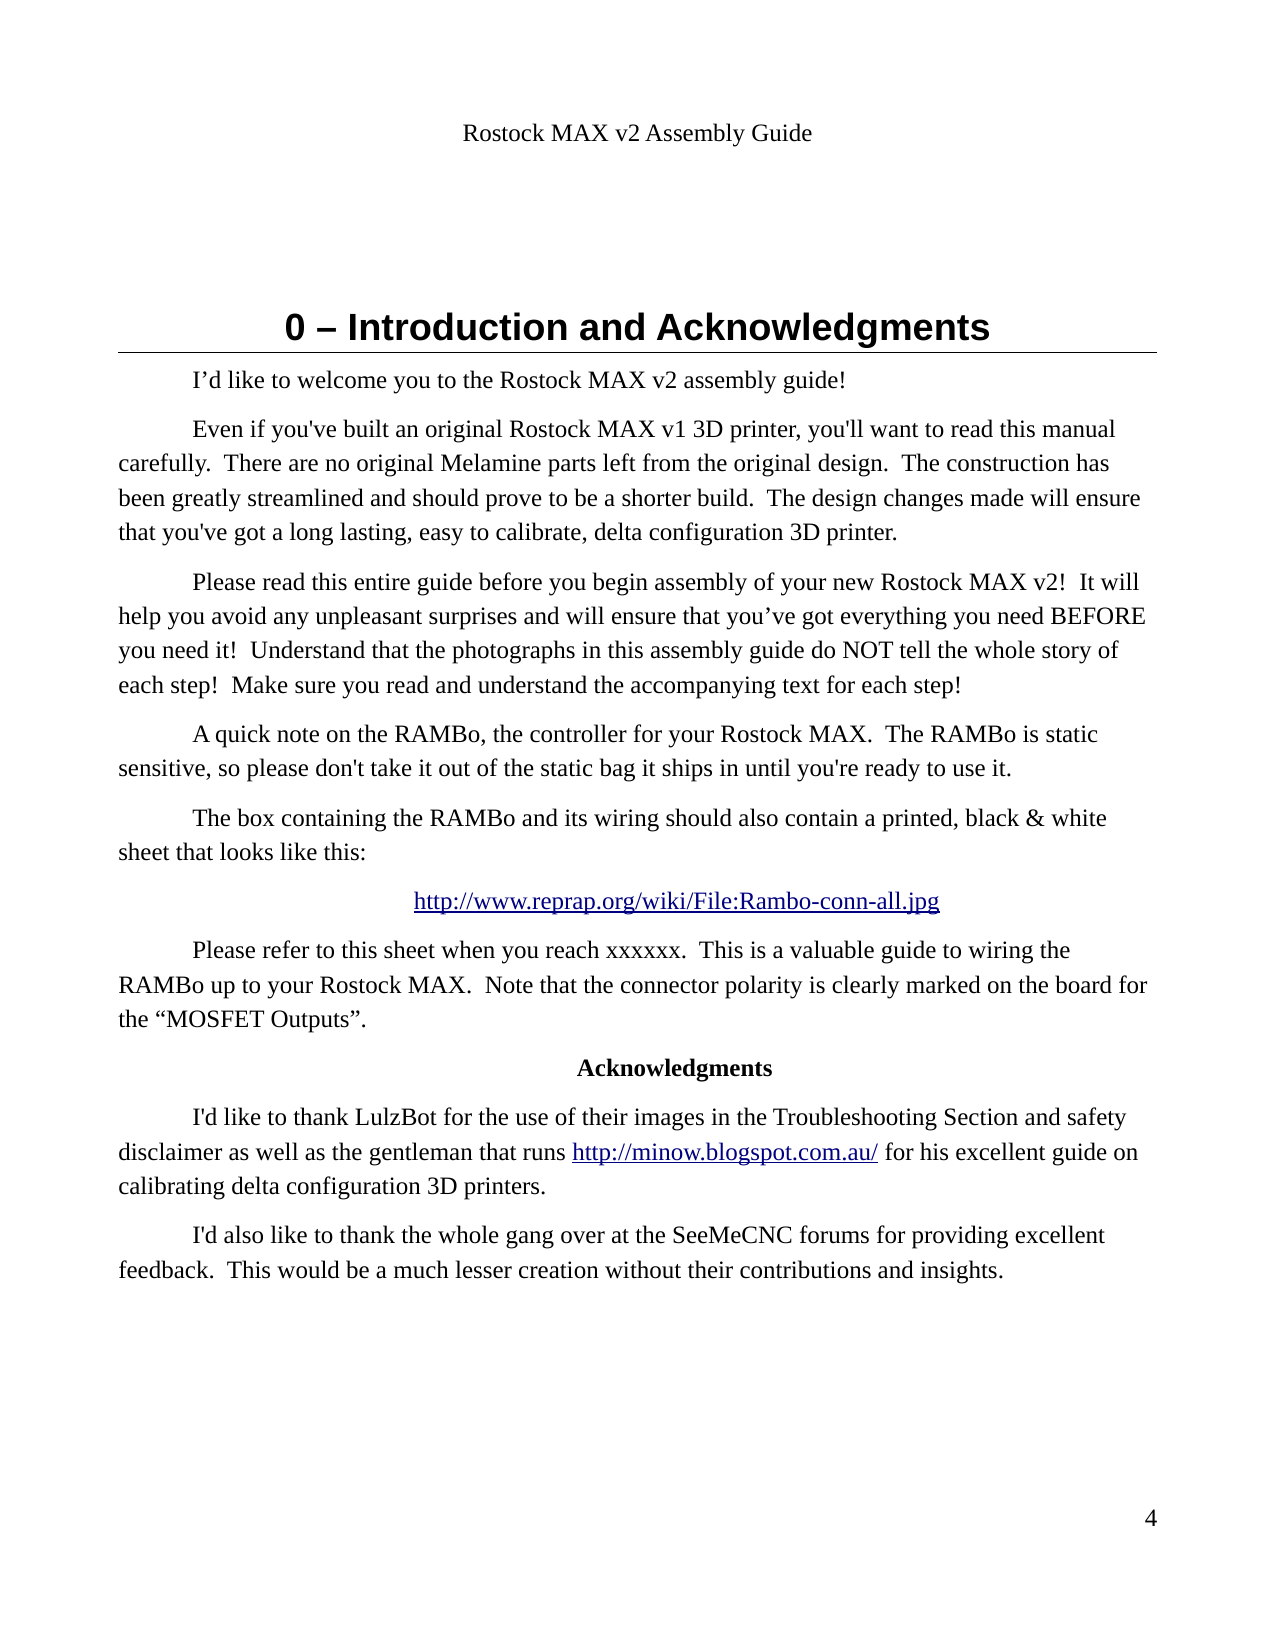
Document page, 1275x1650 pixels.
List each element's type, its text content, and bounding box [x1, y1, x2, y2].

text Please refer to this sheet when you reach xxxxxx. This is a valuable guide to wiring the RAMBo up to your Rostock MAX. Note that the connector polarity is clearly marked on the board for the “MOSFET Outputs”. [118, 935, 1157, 1033]
text I'd like to thank LulzBot for the use of their images in the Troubleshooting Section and safety disclaimer as well as the gentleman that runs http://minow.blogspot.com.au/ for his excellent guide on calibrating delta configuration 3D printers. [118, 1102, 1157, 1200]
text Please read this entire guide before you begin assembly of your new Rostock MAX v2! It will help you avoid any unpleasant surprises and will ensure that you’ve got everything you need BEFORE you need it! Understand that the photographs in this assembly guide do NOT tell the whole story of each step! Make sure you read and understand the accompanying text for each step! [118, 567, 1157, 699]
text Even if you've built an original Rostock MAX v1 3D printer, you'll want to read this manual carefully. There are no original Melamine parts left from the original design. The construction has been greatly streamlined and should prove to be a shorter build. The design changes made will ensure that you've got a long lasting, easy to calibrate, delta configuration 3D printer. [118, 414, 1157, 546]
text A quick note on the RAMBo, the controller for your Rostock MAX. The RAMBo is static sensitive, so please don't take it out of the static bag it ships in until you're ready to use it. [118, 719, 1157, 782]
text Acknowledgments [118, 1053, 1157, 1082]
text The box containing the RAMBo and its wiring should also contain a printed, black & white sheet that looks like this: [118, 803, 1157, 866]
text http://www.reprap.org/wiki/File:Rambo-conn-all.jpg [118, 886, 1157, 915]
subtitle 0 – Introduction and Acknowledgments [118, 300, 1157, 352]
text I'd also like to thank the whole gang over at the SeeMeCNC forums for providing excellent feedback. This would be a much lesser creation without their contributions and insights. [118, 1220, 1157, 1283]
text I’d like to welcome you to the Rostock MAX v2 assembly guide! [118, 365, 1157, 394]
